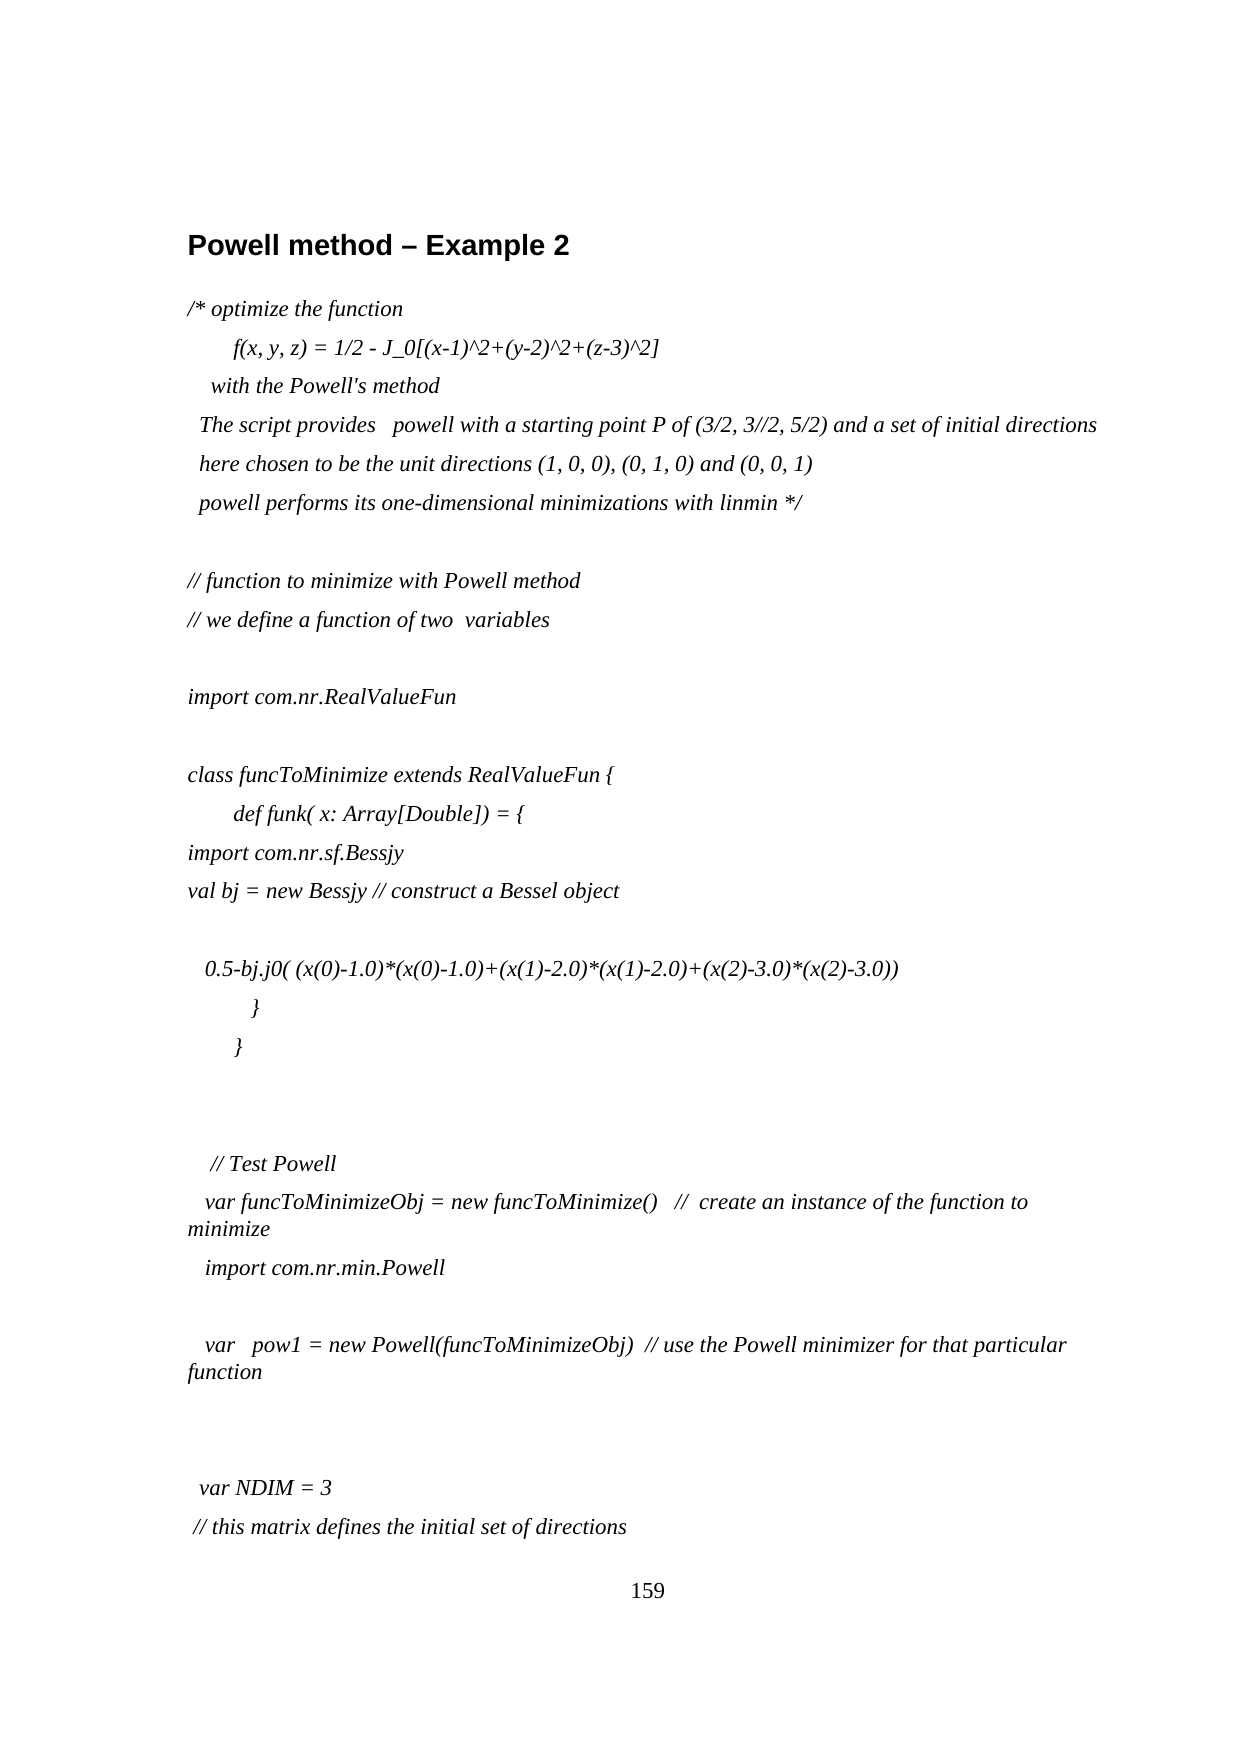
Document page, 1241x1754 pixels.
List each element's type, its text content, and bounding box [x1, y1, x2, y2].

text // we define a function of two variables [187, 606, 1108, 632]
text f(x, y, z) = 1/2 - J_0[(x-1)^2+(y-2)^2+(z-3)^2] [187, 334, 1108, 360]
text } [187, 994, 1108, 1021]
text def funk( x: Array[Double]) = { [187, 800, 1108, 826]
text with the Powell's method [187, 372, 1108, 399]
text var pow1 = new Powell(funcToMinimizeObj) // use the Powell minimizer for that particular function [187, 1331, 1108, 1384]
text The script provides powell with a starting point P of (3/2, 3//2, 5/2) and a set of initial directions [187, 411, 1108, 438]
text // Test Powell [187, 1149, 1108, 1176]
text powell performs its one-dimensional minimizations with linmin */ [187, 489, 1108, 515]
subtitle Powell method – Example 2 [187, 228, 1108, 261]
text // function to minimize with Powell method [187, 567, 1108, 593]
text import com.nr.RealValueFun [187, 683, 1108, 710]
text import com.nr.min.Powell [187, 1254, 1108, 1280]
text var funcToMinimizeObj = new funcToMinimize() // create an instance of the function to minimize [187, 1188, 1108, 1241]
text here chosen to be the unit directions (1, 0, 0), (0, 1, 0) and (0, 0, 1) [187, 450, 1108, 477]
text import com.nr.sf.Bessjy [187, 839, 1108, 865]
text } [187, 1033, 1108, 1059]
text val bj = new Bessjy // construct a Bessel object [187, 878, 1108, 904]
text var NDIM = 3 [187, 1474, 1108, 1501]
text /* optimize the function [187, 295, 1108, 321]
text // this matrix defines the initial set of directions [187, 1513, 1108, 1539]
text 0.5-bj.j0( (x(0)-1.0)*(x(0)-1.0)+(x(1)-2.0)*(x(1)-2.0)+(x(2)-3.0)*(x(2)-3.0)) [187, 955, 1108, 982]
text class funcToMinimize extends RealValueFun { [187, 761, 1108, 787]
